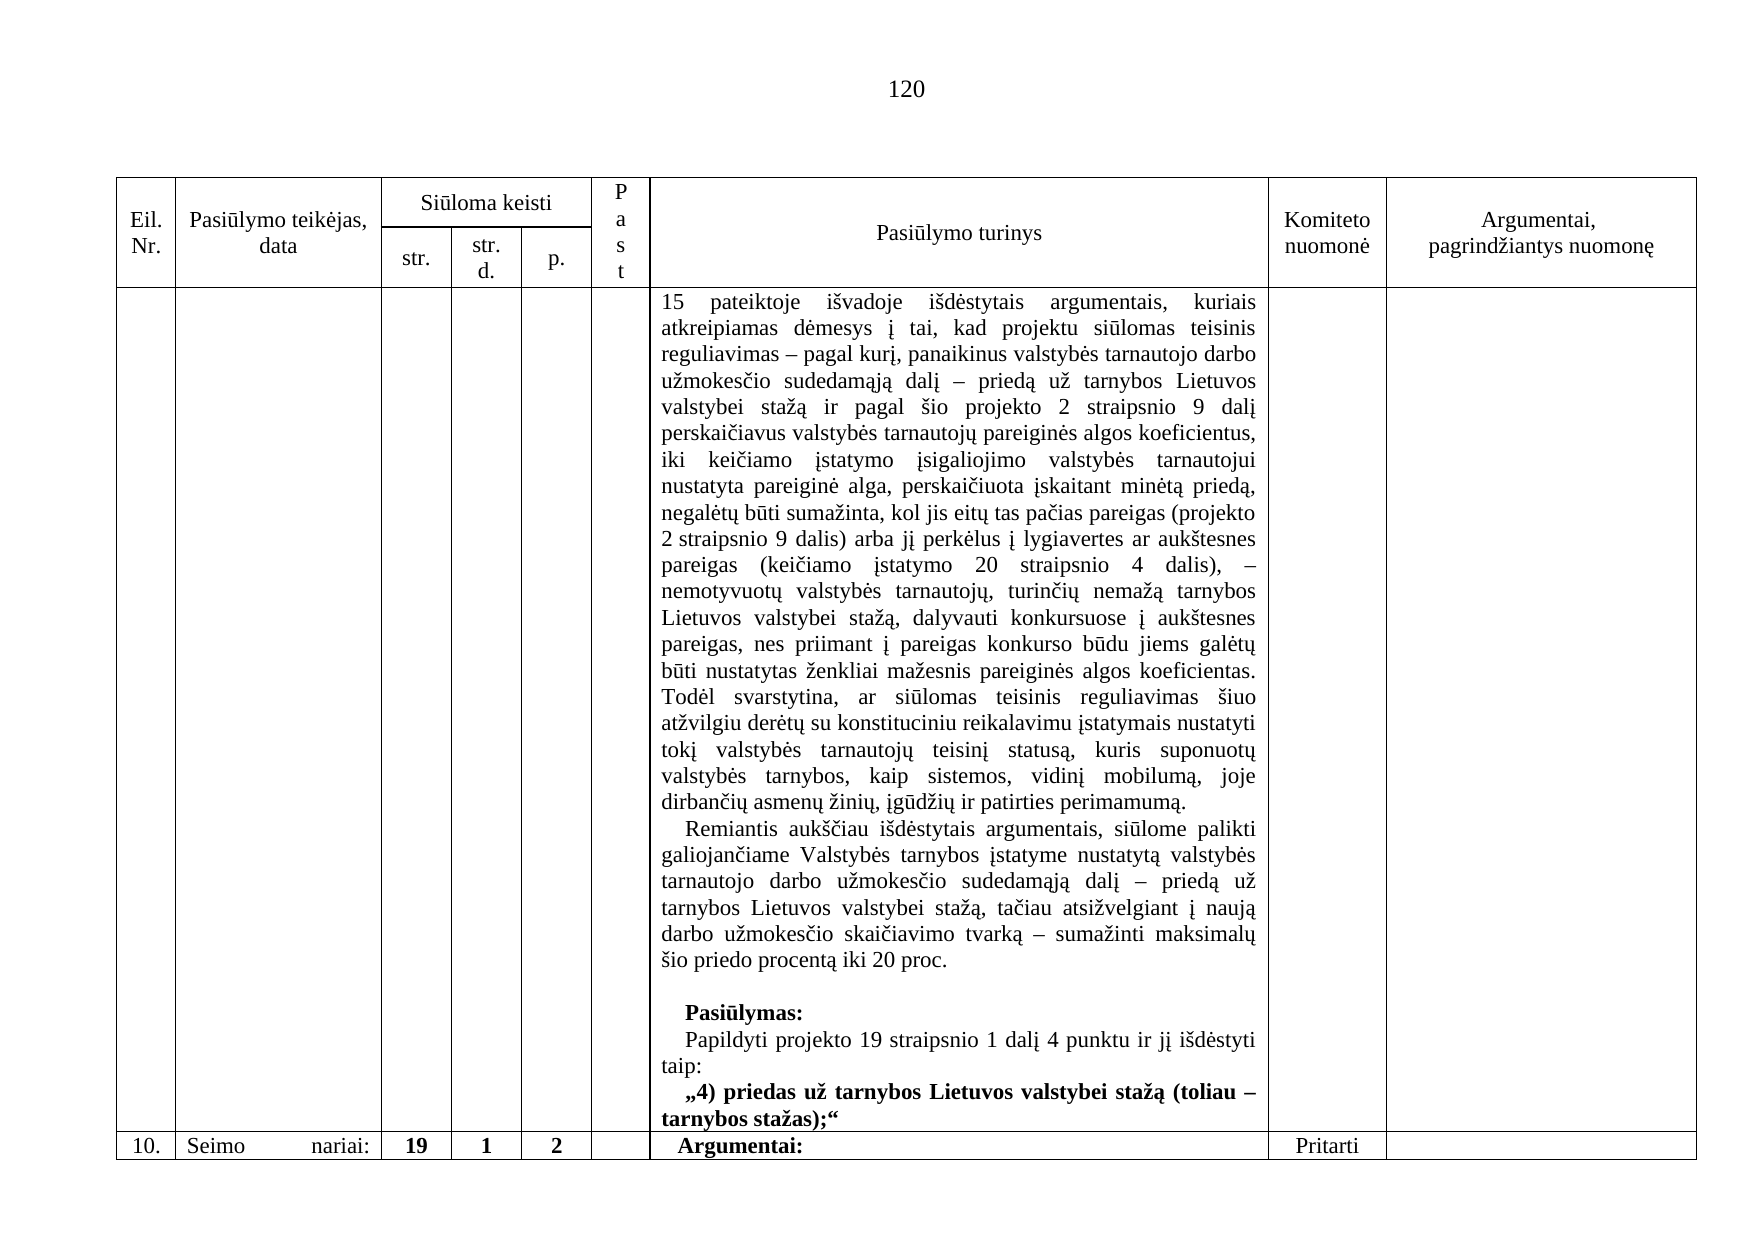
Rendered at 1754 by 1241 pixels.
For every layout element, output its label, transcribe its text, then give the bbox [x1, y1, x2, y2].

table_cell 1 [452, 1132, 521, 1158]
table_cell str. d. [452, 228, 521, 287]
table_cell Pritarti [1269, 1132, 1386, 1158]
table_cell 15 pateiktoje išvadoje išdėstytais argumentais, kuriais atkreipiamas dėmesys į tai, kad projektu siūlomas teisinis reguliavimas – pagal kurį, panaikinus valstybės tarnautojo darbo užmokesčio sudedamąją dalį – priedą už tarnybos Lietuvos valstybei stažą ir pagal šio projekto 2 straipsnio 9 dalį perskaičiavus valstybės tarnautojų pareiginės algos koeficientus, iki keičiamo įstatymo įsigaliojimo valstybės tarnautojui nustatyta pareiginė alga, perskaičiuota įskaitant minėtą priedą, negalėtų būti sumažinta, kol jis eitų tas pačias pareigas (projekto 2 straipsnio 9 dalis) arba jį perkėlus į lygiavertes ar aukštesnes pareigas (keičiamo įstatymo 20 straipsnio 4 dalis), – nemotyvuotų valstybės tarnautojų, turinčių nemažą tarnybos Lietuvos valstybei stažą, dalyvauti konkursuose į aukštesnes pareigas, nes priimant į pareigas konkurso būdu jiems galėtų būti nustatytas ženkliai mažesnis pareiginės algos koeficientas. Todėl svarstytina, ar siūlomas teisinis reguliavimas šiuo atžvilgiu derėtų su konstituciniu reikalavimu įstatymais nustatyti tokį valstybės tarnautojų teisinį statusą, kuris suponuotų valstybės tarnybos, kaip sistemos, vidinį mobilumą, joje dirbančių asmenų žinių, įgūdžių ir patirties perimamumą. Remiantis aukščiau išdėstytais argumentais, siūlome palikti galiojančiame Valstybės tarnybos įstatyme nustatytą valstybės tarnautojo darbo užmokesčio sudedamąją dalį – priedą už tarnybos Lietuvos valstybei stažą, tačiau atsižvelgiant į naują darbo užmokesčio skaičiavimo tvarką – sumažinti maksimalų šio priedo procentą iki 20 proc. Pasiūlymas: Papildyti projekto 19 straipsnio 1 dalį 4 punktu ir jį išdėstyti taip: „4) priedas už tarnybos Lietuvos valstybei stažą (toliau – tarnybos stažas);“ [651, 288, 1268, 1131]
table_header Komiteto nuomonė [1269, 178, 1386, 287]
table_cell str. [382, 228, 451, 287]
table_cell 19 [382, 1132, 451, 1158]
table_cell [176, 288, 381, 1131]
table_cell [522, 288, 591, 1131]
table_header Eil. Nr. [117, 178, 175, 287]
table_header Pastabos [592, 178, 649, 287]
table_cell Argumentai: [651, 1132, 1268, 1158]
table_cell Seimo nariai: [176, 1132, 381, 1158]
table_header Pasiūlymo teikėjas, data [176, 178, 381, 287]
table_cell p. [522, 228, 591, 287]
table_cell [117, 288, 175, 1131]
table_header Argumentai, pagrindžiantys nuomonę [1387, 178, 1696, 287]
table_cell [1387, 288, 1696, 1131]
table_cell [452, 288, 521, 1131]
table_header Pasiūlymo turinys [651, 178, 1268, 287]
table_header Siūloma keisti [382, 178, 591, 226]
table_cell N [592, 288, 649, 1131]
table_cell [1387, 1132, 1696, 1158]
table_cell 2 [522, 1132, 591, 1158]
table_cell 10. [117, 1132, 175, 1158]
table_cell [382, 288, 451, 1131]
table_cell [592, 1132, 649, 1158]
table_cell [1269, 288, 1386, 1131]
